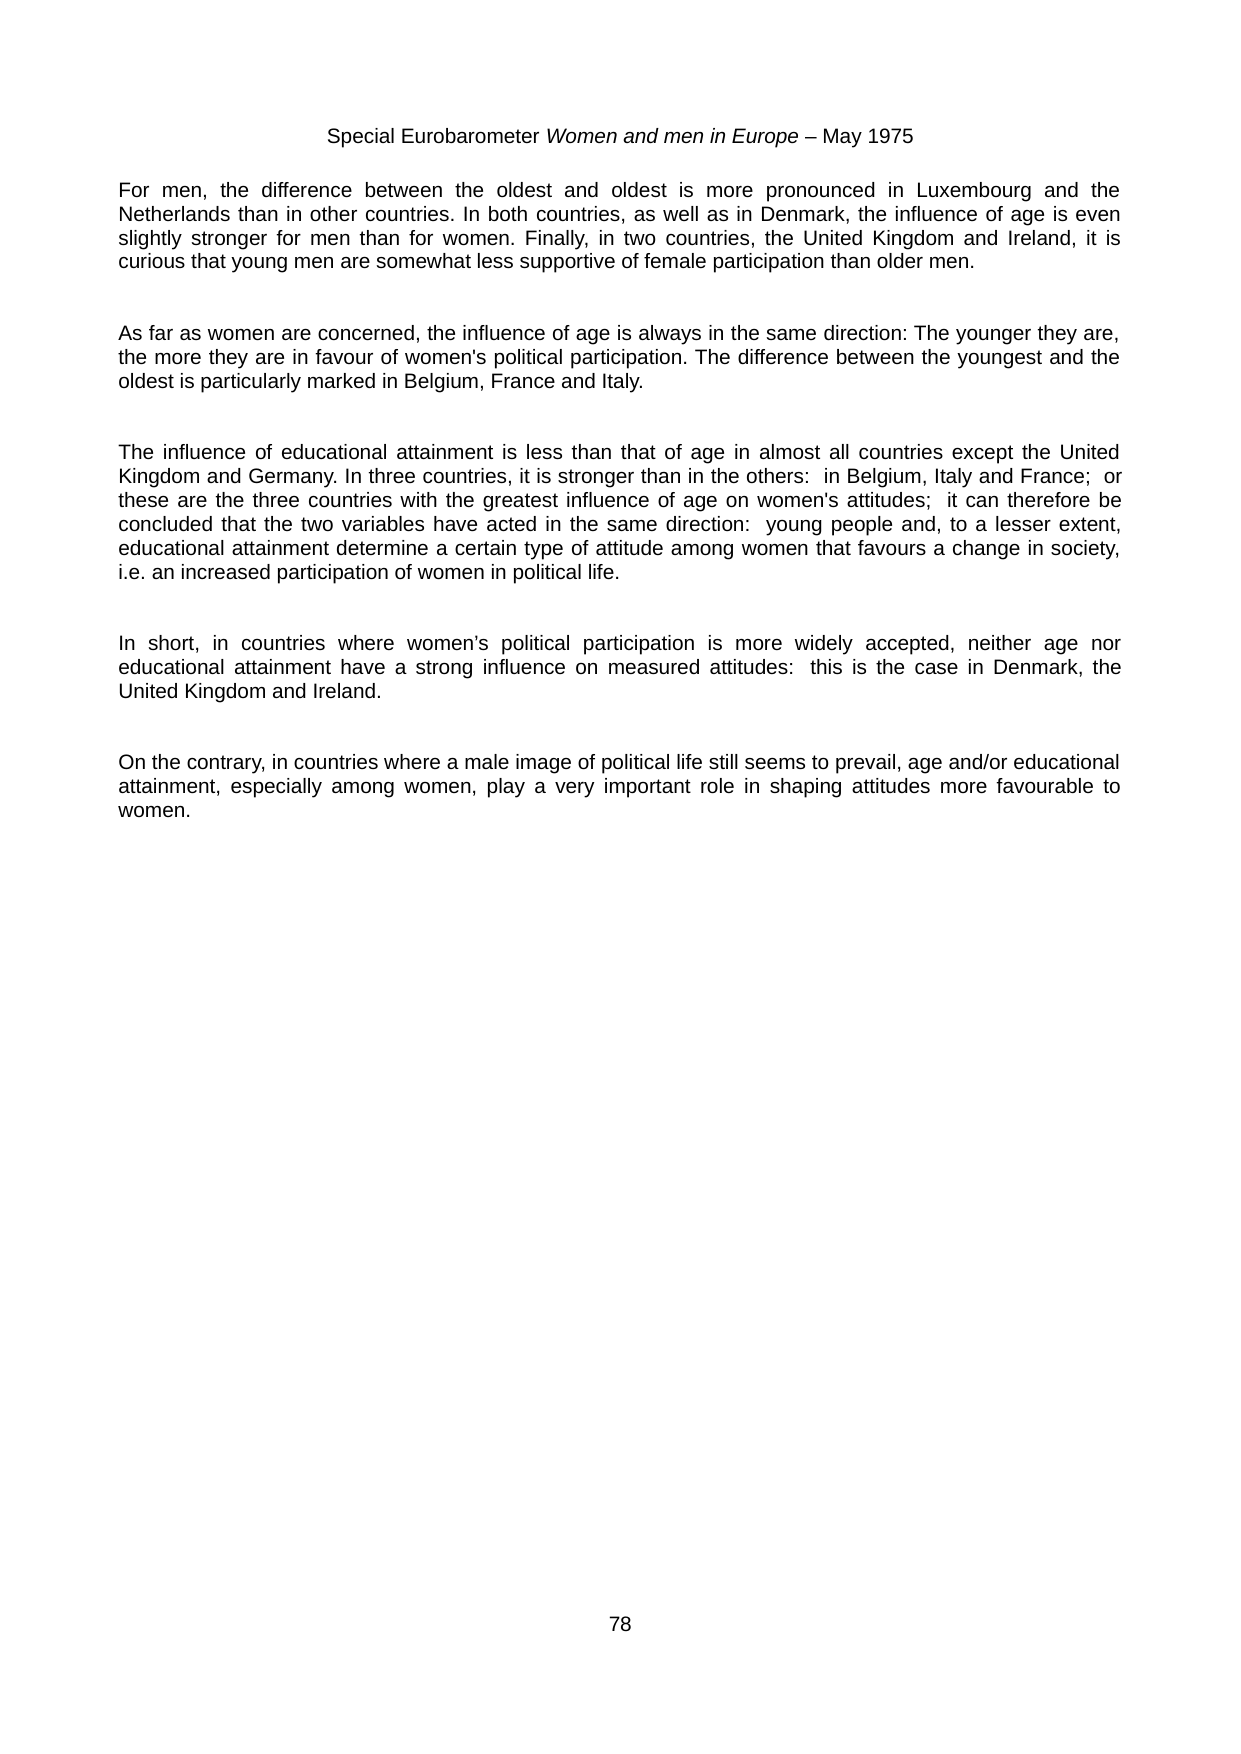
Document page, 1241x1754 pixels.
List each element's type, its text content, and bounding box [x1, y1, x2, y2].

text On the contrary, in countries where a male image of political life still seems to prevail, age and/or educational attainment, especially among women, play a very important role in shaping attitudes more favourable to women. [118, 750, 1122, 822]
text The influence of educational attainment is less than that of age in almost all countries except the United Kingdom and Germany. In three countries, it is stronger than in the others: in Belgium, Italy and France; or these are the three countries with the greatest influence of age on women's attitudes; it can therefore be concluded that the two variables have acted in the same direction: young people and, to a lesser extent, educational attainment determine a certain type of attitude among women that favours a change in society, i.e. an increased participation of women in political life. [118, 440, 1122, 583]
text In short, in countries where women’s political participation is more widely accepted, neither age nor educational attainment have a strong influence on measured attitudes: this is the case in Denmark, the United Kingdom and Ireland. [118, 631, 1122, 703]
text For men, the difference between the oldest and oldest is more pronounced in Luxembourg and the Netherlands than in other countries. In both countries, as well as in Denmark, the influence of age is even slightly stronger for men than for women. Finally, in two countries, the United Kingdom and Ireland, it is curious that young men are somewhat less supportive of female participation than older men. [118, 177, 1122, 273]
text As far as women are concerned, the influence of age is always in the same direction: The younger they are, the more they are in favour of women's political participation. The difference between the youngest and the oldest is particularly marked in Belgium, France and Italy. [118, 321, 1122, 392]
